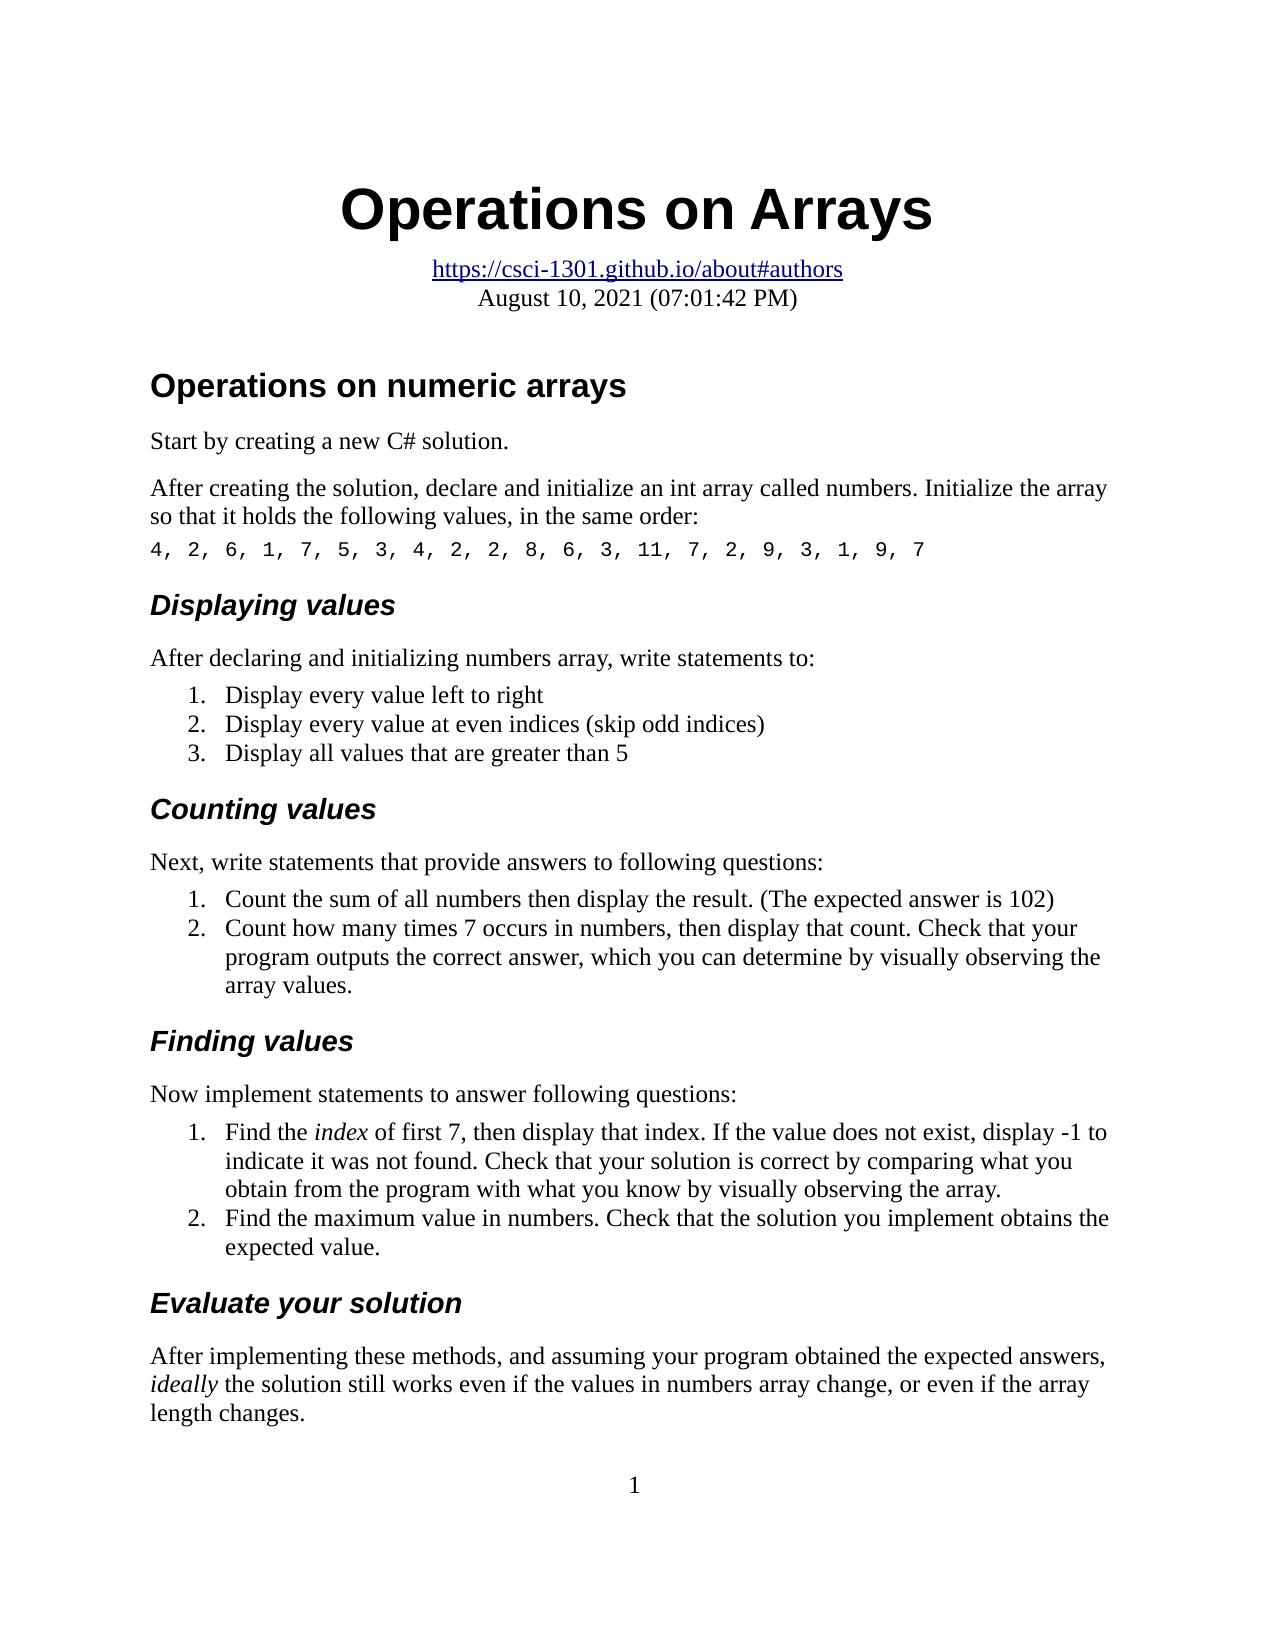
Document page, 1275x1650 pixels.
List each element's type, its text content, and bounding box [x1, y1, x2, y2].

text After creating the solution, declare and initialize an int array called numbers. Initialize the array so that it holds the following values, in the same order: [150, 473, 1125, 530]
list Display every value at even indices (skip odd indices) [187, 709, 1125, 738]
list Display all values that are greater than 5 [187, 738, 1125, 767]
text Next, write statements that provide answers to following questions: [150, 847, 1125, 875]
text After declaring and initializing numbers array, write statements to: [150, 643, 1125, 671]
text 4, 2, 6, 1, 7, 5, 3, 4, 2, 2, 8, 6, 3, 11, 7, 2, 9, 3, 1, 9, 7 [150, 539, 1125, 563]
list Count how many times 7 occurs in numbers, then display that count. Check that your program outputs the correct answer, which you can determine by visually observing the array values. [187, 913, 1125, 999]
list Display every value left to right [187, 680, 1125, 709]
text August 10, 2021 (07:01:42 PM) [150, 283, 1125, 312]
subtitle Operations on numeric arrays [150, 366, 1125, 404]
subtitle Evaluate your solution [150, 1286, 1125, 1319]
list Count the sum of all numbers then display the result. (The expected answer is 102) [187, 884, 1125, 913]
subtitle Displaying values [150, 588, 1125, 621]
text Now implement statements to answer following questions: [150, 1079, 1125, 1108]
text Start by creating a new C# solution. [150, 426, 1125, 455]
subtitle Counting values [150, 792, 1125, 825]
text After implementing these methods, and assuming your program obtained the expected answers, ideally the solution still works even if the values in numbers array change, or even if the array length changes. [150, 1341, 1125, 1427]
list Find the index of first 7, then display that index. If the value does not exist, display -1 to indicate it was not found. Check that your solution is correct by comparing what you obtain from the program with what you know by visually observing the array. [187, 1117, 1125, 1203]
title Operations on Arrays [150, 175, 1125, 242]
text https://csci-1301.github.io/about#authors [150, 254, 1125, 283]
subtitle Finding values [150, 1024, 1125, 1058]
list Find the maximum value in numbers. Check that the solution you implement obtains the expected value. [187, 1203, 1125, 1261]
